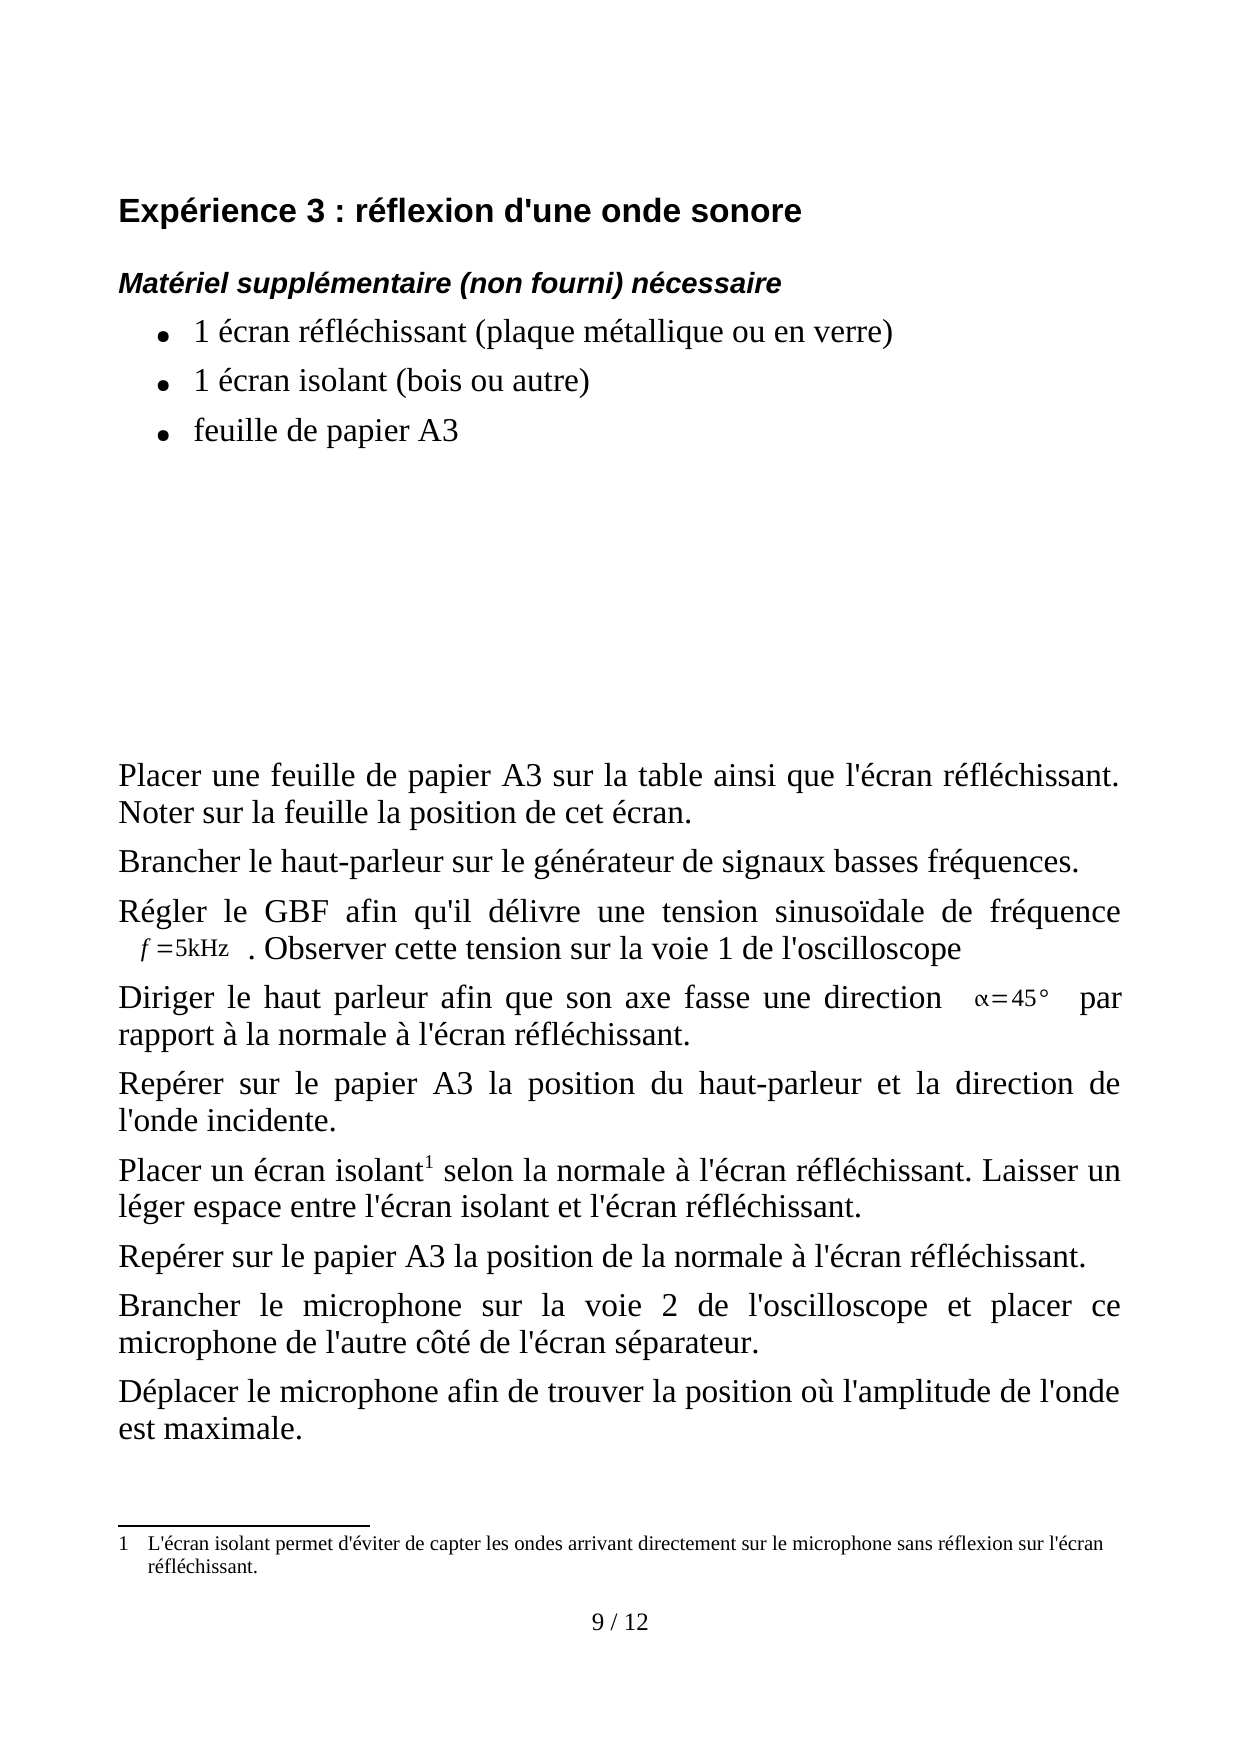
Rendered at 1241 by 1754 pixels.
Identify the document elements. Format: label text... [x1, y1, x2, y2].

text Placer une feuille de papier A3 sur la table ainsi que l'écran réfléchissant. Noter sur la feuille la position de cet écran. [118, 757, 1122, 831]
list feuille de papier A3 [156, 411, 1122, 448]
text Déplacer le microphone afin de trouver la position où l'amplitude de l'onde est maximale. [118, 1373, 1122, 1447]
text Brancher le microphone sur la voie 2 de l'oscilloscope et placer ce microphone de l'autre côté de l'écran séparateur. [118, 1287, 1122, 1361]
text Placer un écran isolant selon la normale à l'écran réfléchissant. Laisser un léger espace entre l'écran isolant et l'écran réfléchissant. [118, 1151, 1122, 1225]
text L'écran isolant permet d'éviter de capter les ondes arrivant directement sur le microphone sans réflexion sur l'écran réfléchissant. [118, 1532, 1122, 1578]
text Régler le GBF afin qu'il délivre une tension sinusoïdale de fréquence . Observer cette tension sur la voie 1 de l'oscilloscope [118, 893, 1122, 966]
list 1 écran isolant (bois ou autre) [156, 362, 1122, 399]
text Diriger le haut parleur afin que son axe fasse une direction par rapport à la normale à l'écran réfléchissant. [118, 979, 1122, 1053]
text Repérer sur le papier A3 la position du haut-parleur et la direction de l'onde incidente. [118, 1065, 1122, 1139]
text Repérer sur le papier A3 la position de la normale à l'écran réfléchissant. [118, 1238, 1122, 1274]
subtitle Matériel supplémentaire (non fourni) nécessaire [118, 267, 1122, 300]
text Brancher le haut-parleur sur le générateur de signaux basses fréquences. [118, 843, 1122, 880]
list 1 écran réfléchissant (plaque métallique ou en verre) [156, 313, 1122, 349]
subtitle Expérience 3 : réflexion d'une onde sonore [118, 192, 1122, 230]
